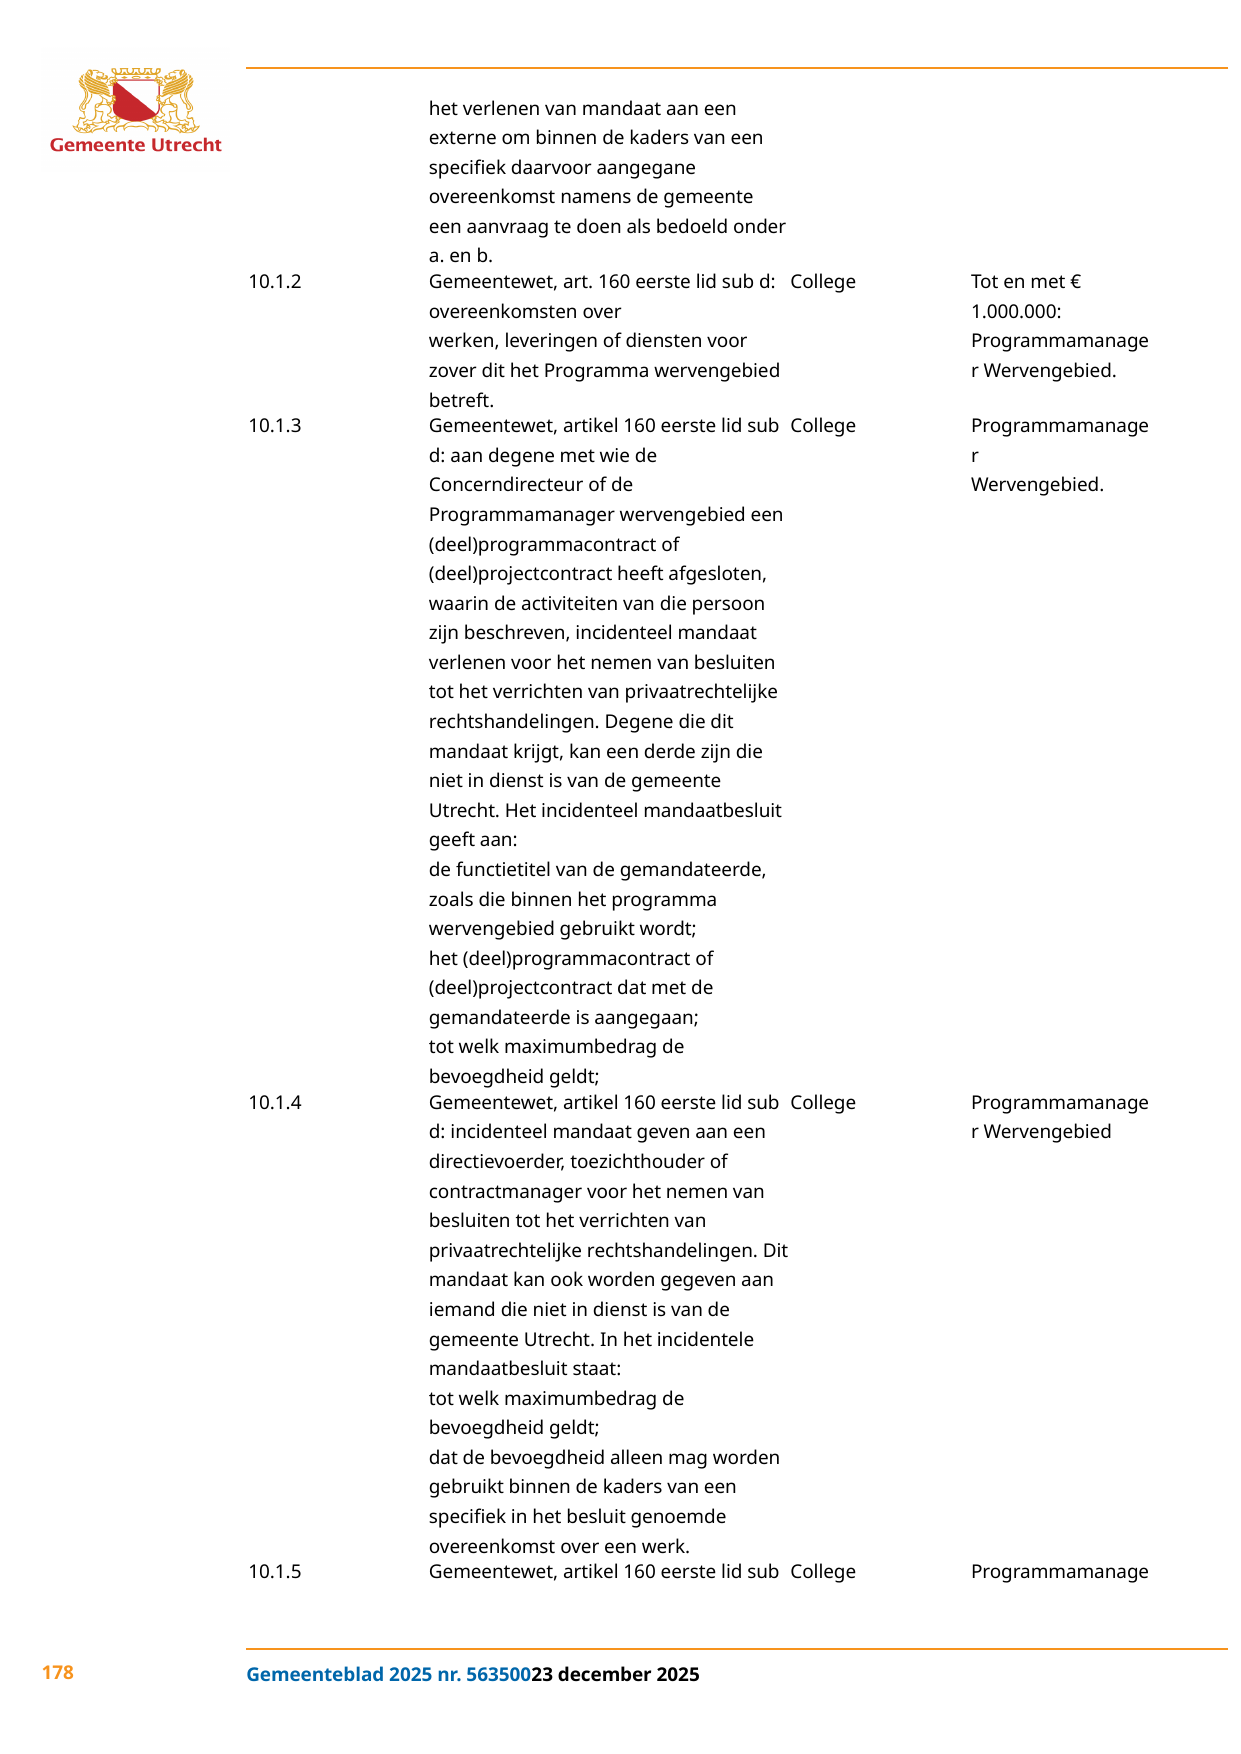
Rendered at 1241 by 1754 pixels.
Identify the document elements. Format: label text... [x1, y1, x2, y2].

table_cell 10.1.5 [248, 1559, 429, 1584]
table_cell Gemeentewet, art. 160 eerste lid sub d: overeenkomsten over werken, leveringen of diensten voor zover dit het Programma wervengebied betreft. [429, 269, 790, 412]
table_cell [790, 95, 971, 268]
table_cell 10.1.3 [248, 413, 429, 1089]
table_cell College [790, 269, 971, 412]
table_cell Programmamanager Wervengebied. [971, 413, 1152, 1089]
table_cell Programmamanager Wervengebied [971, 1089, 1152, 1558]
table_cell Gemeentewet, artikel 160 eerste lid sub [429, 1559, 790, 1584]
table_cell 10.1.4 [248, 1089, 429, 1558]
table_cell Tot en met € 1.000.000: Programmamanager Wervengebied. [971, 269, 1152, 412]
table_cell [971, 95, 1152, 268]
table_cell 10.1.2 [248, 269, 429, 412]
table_cell Gemeentewet, artikel 160 eerste lid sub d: incidenteel mandaat geven aan een directievoerder, toezichthouder of contractmanager voor het nemen van besluiten tot het verrichten van privaatrechtelijke rechtshandelingen. Dit mandaat kan ook worden gegeven aan iemand die niet in dienst is van de gemeente Utrecht. In het incidentele mandaatbesluit staat: tot welk maximumbedrag de bevoegdheid geldt; dat de bevoegdheid alleen mag worden gebruikt binnen de kaders van een specifiek in het besluit genoemde overeenkomst over een werk. [429, 1089, 790, 1558]
table_cell College [790, 413, 971, 1089]
table_cell College [790, 1089, 971, 1558]
table_cell College [790, 1559, 971, 1584]
table_cell Programmamanage [971, 1559, 1152, 1584]
table_cell [248, 95, 429, 268]
table_cell Gemeentewet, artikel 160 eerste lid sub d: aan degene met wie de Concerndirecteur of de Programmamanager wervengebied een (deel)programmacontract of (deel)projectcontract heeft afgesloten, waarin de activiteiten van die persoon zijn beschreven, incidenteel mandaat verlenen voor het nemen van besluiten tot het verrichten van privaatrechtelijke rechtshandelingen. Degene die dit mandaat krijgt, kan een derde zijn die niet in dienst is van de gemeente Utrecht. Het incidenteel mandaatbesluit geeft aan: de functietitel van de gemandateerde, zoals die binnen het programma wervengebied gebruikt wordt; het (deel)programmacontract of (deel)projectcontract dat met de gemandateerde is aangegaan; tot welk maximumbedrag de bevoegdheid geldt; [429, 413, 790, 1089]
table_cell het verlenen van mandaat aan een externe om binnen de kaders van een specifiek daarvoor aangegane overeenkomst namens de gemeente een aanvraag te doen als bedoeld onder a. en b. [429, 95, 790, 268]
picture [41, 47, 231, 172]
